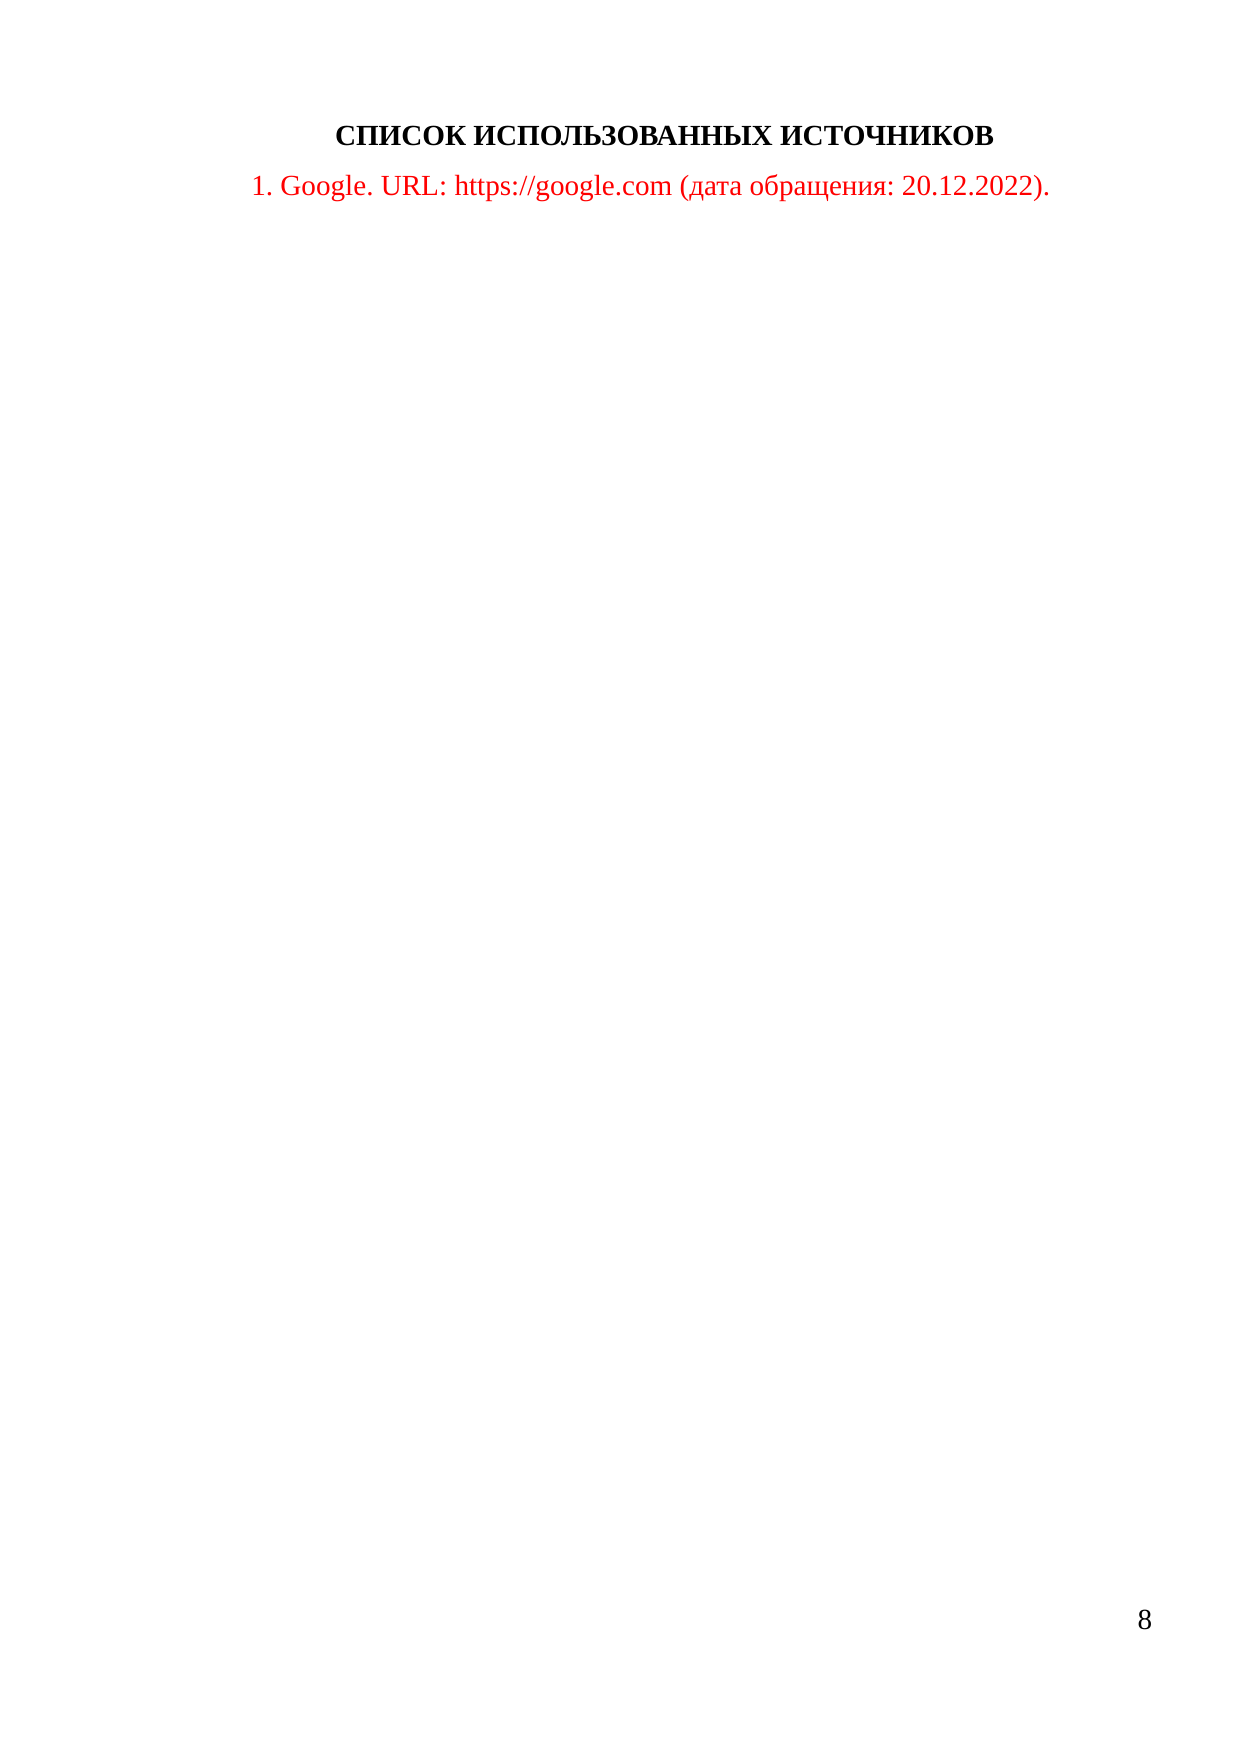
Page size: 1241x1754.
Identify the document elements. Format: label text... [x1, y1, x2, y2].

text 1. Google. URL: https://google.com (дата обращения: 20.12.2022). [177, 168, 1152, 202]
subtitle Список использованных источников [177, 118, 1152, 152]
